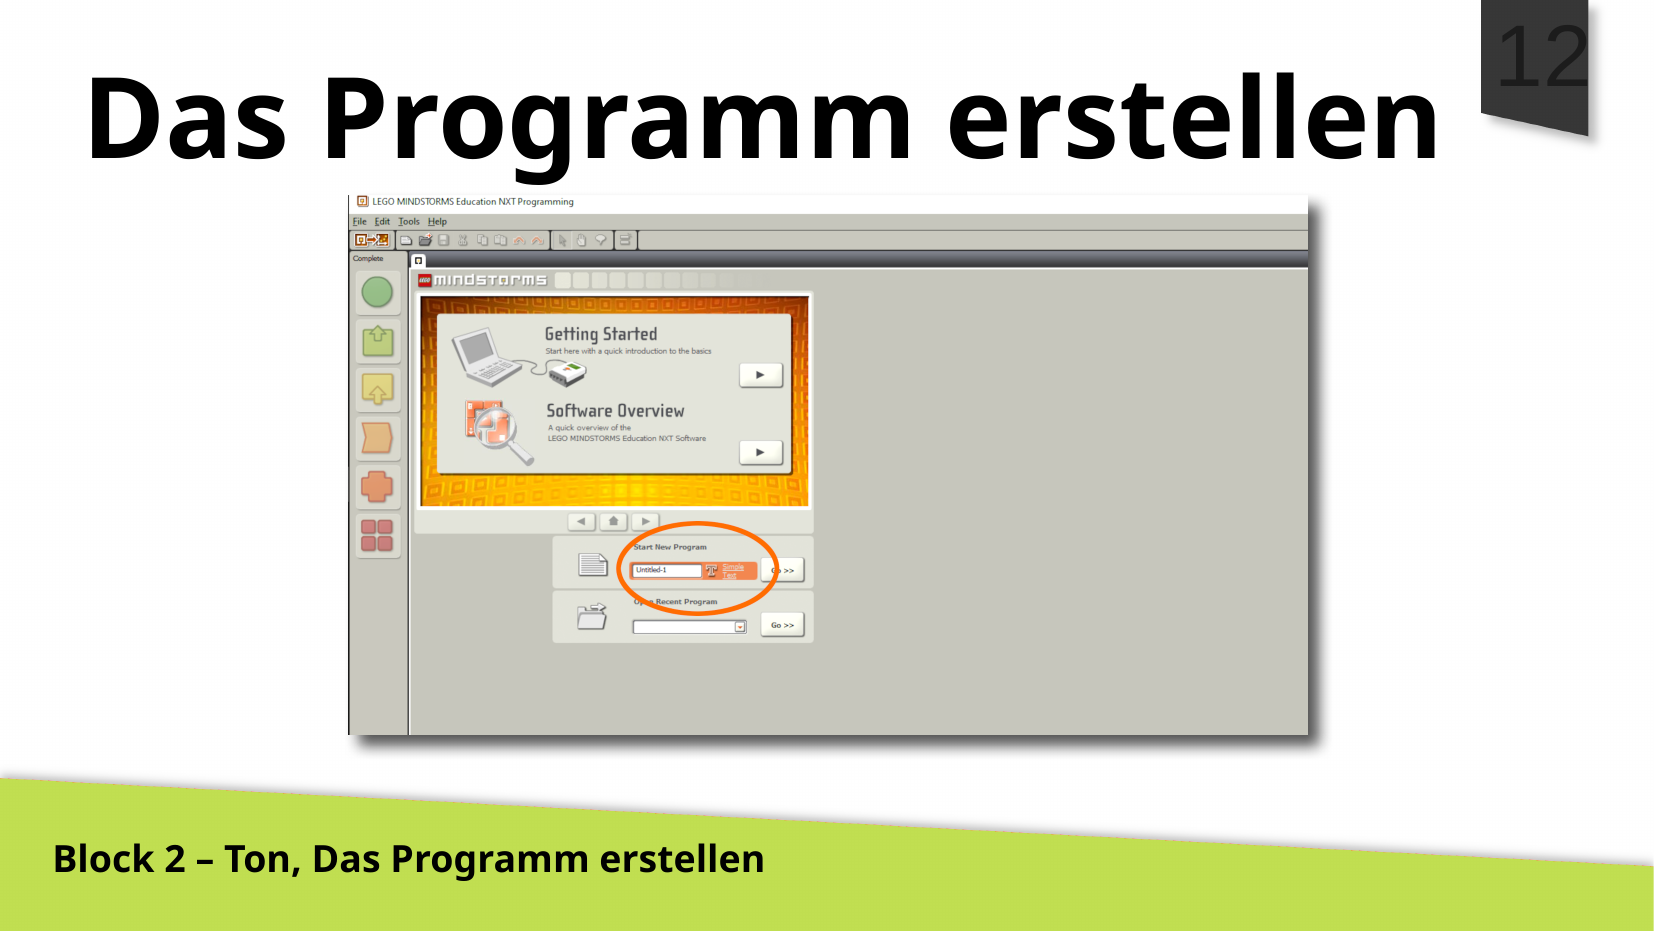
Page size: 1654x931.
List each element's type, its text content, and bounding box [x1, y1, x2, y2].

text_box Block 2 – Ton, Das Programm erstellen [37, 825, 863, 901]
text_box [915, 0, 1608, 141]
title Das Programm erstellen [82, 37, 1463, 193]
picture [0, 0, 1654, 931]
